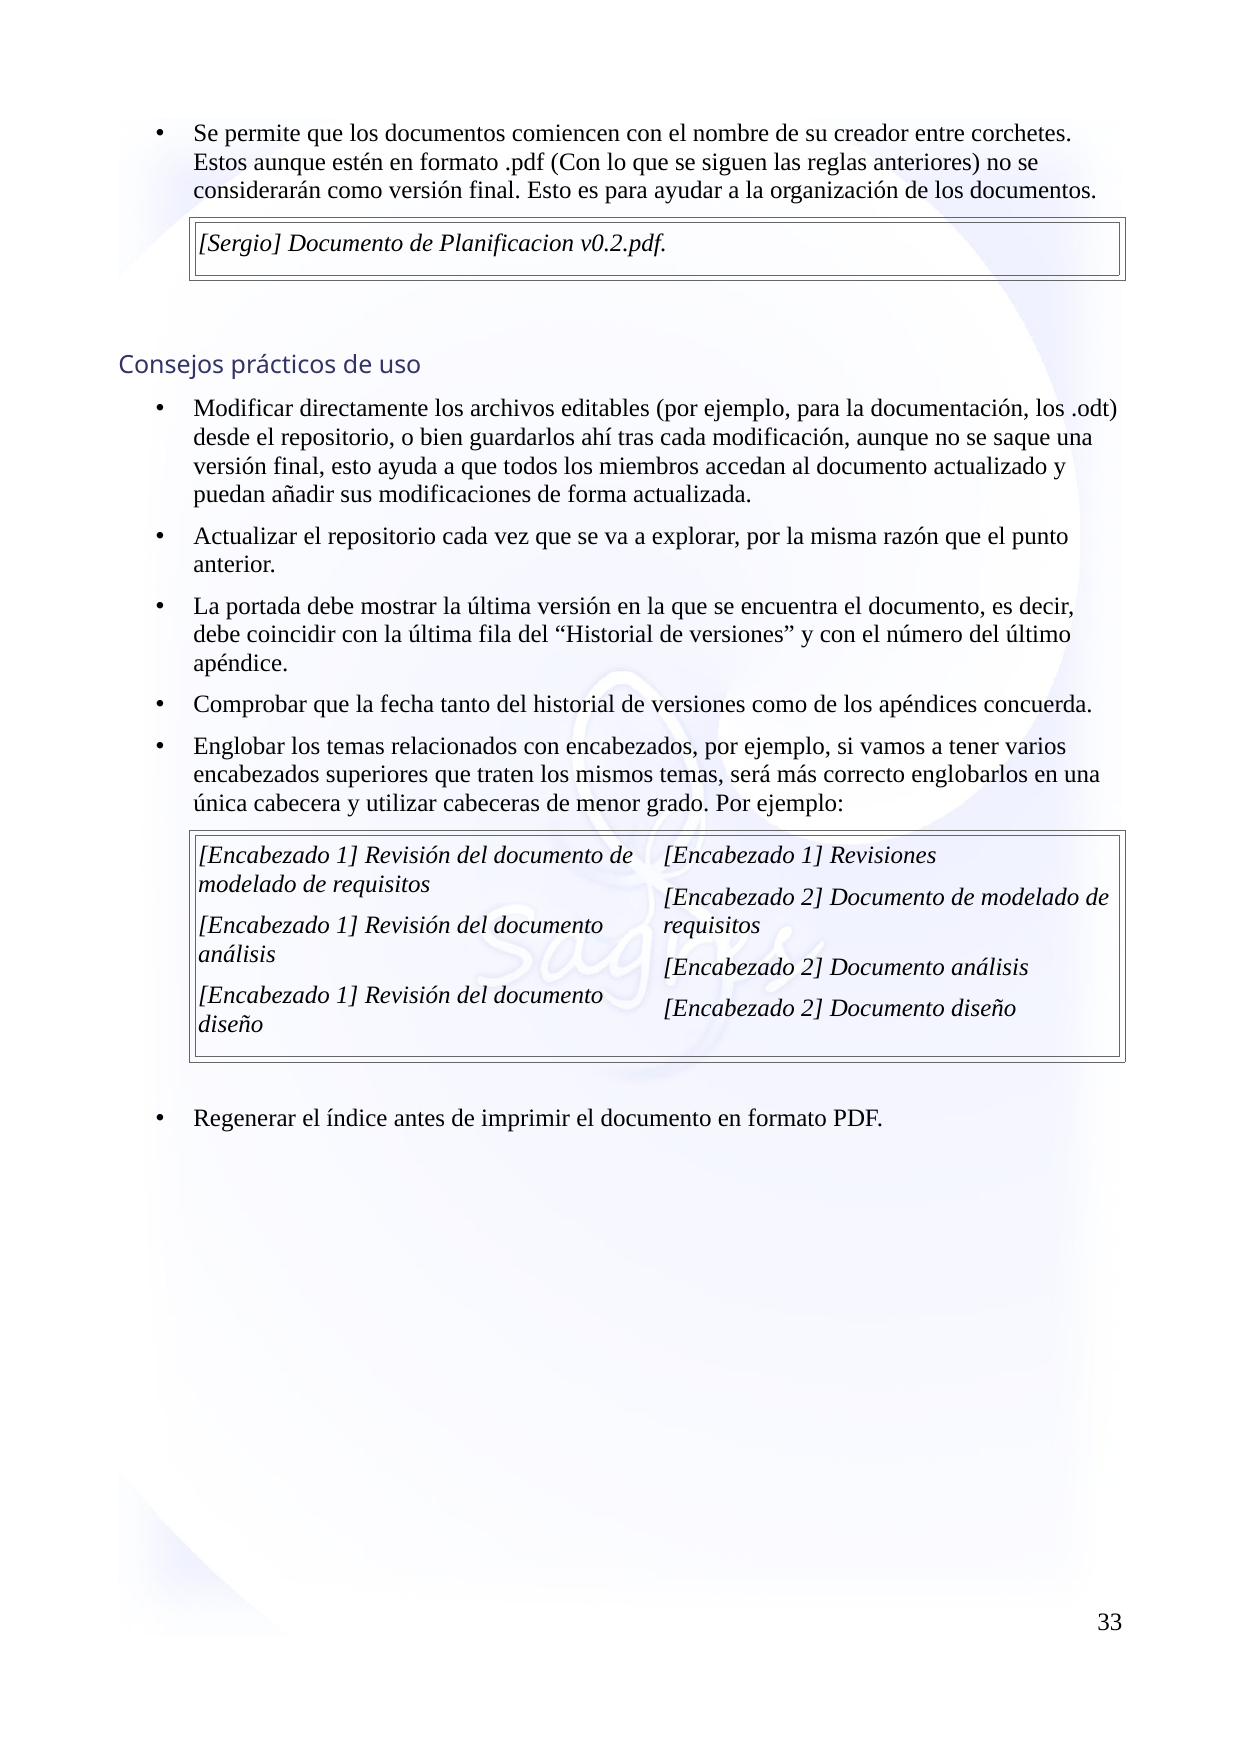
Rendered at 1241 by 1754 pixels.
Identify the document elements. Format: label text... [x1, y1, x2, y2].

table_header [Encabezado 1] Revisiones [Encabezado 2] Documento de modelado de requisitos [Encabezado 2] Documento análisis [Encabezado 2] Documento diseño [657, 831, 1122, 1056]
list Actualizar el repositorio cada vez que se va a explorar, por la misma razón que el punto anterior. [156, 521, 1122, 578]
picture [118, 118, 1122, 347]
table_header [Encabezado 1] Revisión del documento de modelado de requisitos [Encabezado 1] Revisión del documento análisis [Encabezado 1] Revisión del documento diseño [192, 831, 657, 1056]
picture [190, 831, 1122, 1062]
list La portada debe mostrar la última versión en la que se encuentra el documento, es decir, debe coincidir con la última fila del “Historial de versiones” y con el número del último apéndice. [156, 591, 1122, 677]
picture [118, 381, 1122, 1636]
list Regenerar el índice antes de imprimir el documento en formato PDF. [156, 1103, 1122, 1132]
list Englobar los temas relacionados con encabezados, por ejemplo, si vamos a tener varios encabezados superiores que traten los mismos temas, será más correcto englobarlos en una única cabecera y utilizar cabeceras de menor grado. Por ejemplo: [156, 731, 1122, 817]
list Modificar directamente los archivos editables (por ejemplo, para la documentación, los .odt) desde el repositorio, o bien guardarlos ahí tras cada modificación, aunque no se saque una versión final, esto ayuda a que todos los miembros accedan al documento actualizado y puedan añadir sus modificaciones de forma actualizada. [156, 393, 1122, 508]
list Se permite que los documentos comiencen con el nombre de su creador entre corchetes. Estos aunque estén en formato .pdf (Con lo que se siguen las reglas anteriores) no se considerarán como versión final. Esto es para ayudar a la organización de los documentos. [156, 118, 1122, 204]
subtitle Consejos prácticos de uso [118, 347, 1122, 381]
table_header [Sergio] Documento de Planificacion v0.2.pdf. [192, 218, 1122, 275]
picture [190, 218, 1122, 280]
list Comprobar que la fecha tanto del historial de versiones como de los apéndices concuerda. [156, 689, 1122, 718]
